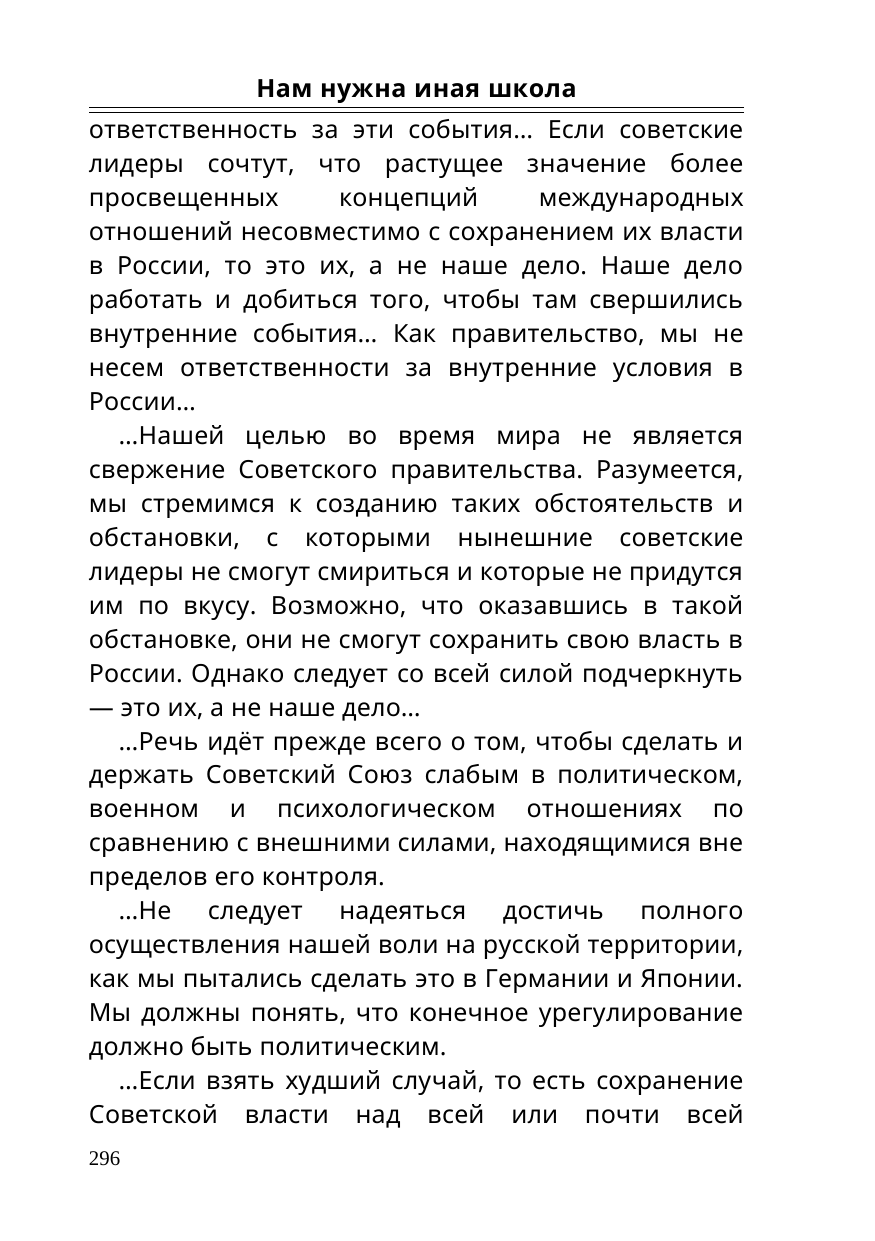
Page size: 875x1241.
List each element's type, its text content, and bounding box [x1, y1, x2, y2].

text …Нашей целью во время мира не является свержение Советского правительства. Разумеется, мы стремимся к созданию таких обстоятельств и обстановки, с которыми нынешние советские лидеры не смогут смириться и которые не придутся им по вкусу. Возможно, что оказавшись в такой обстановке, они не смогут сохранить свою власть в России. Однако следует со всей силой подчеркнуть — это их, а не наше дело… [89, 418, 744, 723]
text …Если взять худший случай, то есть сохранение Советской власти над всей или почти всей [89, 1063, 744, 1131]
text …Не следует надеяться достичь полного осуществления нашей воли на русской территории, как мы пытались сделать это в Германии и Японии. Мы должны понять, что конечное урегулирование должно быть политическим. [89, 893, 744, 1063]
text ответственность за эти события… Если советские лидеры сочтут, что растущее значение более просвещенных концепций международных отношений несовместимо с сохранением их власти в России, то это их, а не наше дело. Наше дело работать и добиться того, чтобы там свершились внутренние события… Как правительство, мы не несем ответственности за внутренние условия в России… [89, 113, 744, 418]
text …Речь идёт прежде всего о том, чтобы сделать и держать Советский Союз слабым в политическом, военном и психологическом отношениях по сравнению с внешними силами, находящимися вне пределов его контроля. [89, 723, 744, 893]
